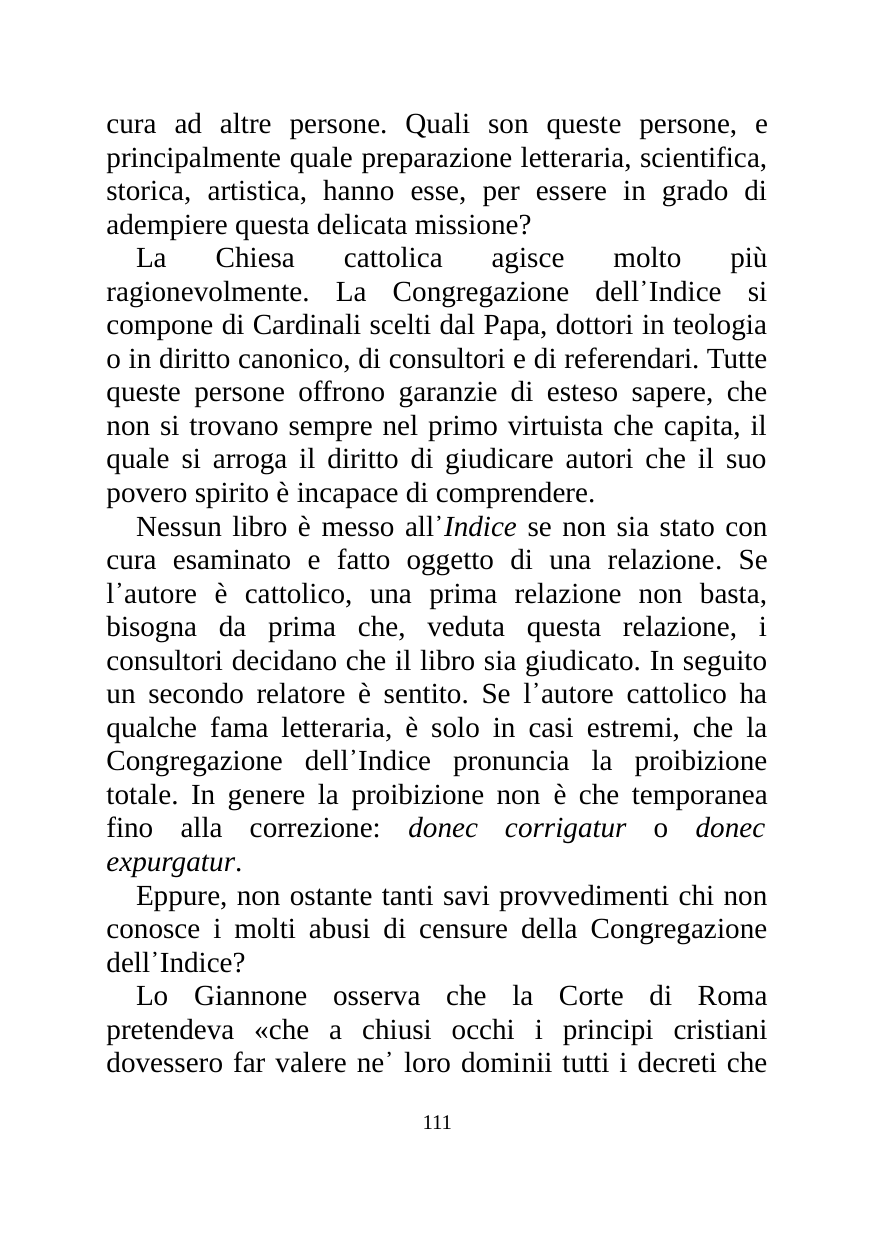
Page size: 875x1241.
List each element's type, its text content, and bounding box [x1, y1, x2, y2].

text Eppure, non ostante tanti savi provvedimenti chi non conosce i molti abusi di censure della Congregazione dell᾽Indice? [106, 878, 768, 978]
text Nessun libro è messo all᾽Indice se non sia stato con cura esaminato e fatto oggetto di una relazione. Se l᾽autore è cattolico, una prima relazione non basta, bisogna da prima che, veduta questa relazione, i consultori decidano che il libro sia giudicato. In seguito un secondo relatore è sentito. Se l᾽autore cattolico ha qualche fama letteraria, è solo in casi estremi, che la Congregazione dell᾽Indice pronuncia la proibizione totale. In genere la proibizione non è che temporanea fino alla correzione: donec corrigatur o donec expurgatur. [106, 509, 768, 878]
text La Chiesa cattolica agisce molto più ragionevolmente. La Congregazione dell᾽Indice si compone di Cardinali scelti dal Papa, dottori in teologia o in diritto canonico, di consultori e di referendari. Tutte queste persone offrono garanzie di esteso sapere, che non si trovano sempre nel primo virtuista che capita, il quale si arroga il diritto di giudicare autori che il suo povero spirito è incapace di comprendere. [106, 240, 768, 509]
text cura ad altre persone. Quali son queste persone, e principalmente quale preparazione letteraria, scientifica, storica, artistica, hanno esse, per essere in grado di adempiere questa delicata missione? [106, 106, 768, 240]
text Lo Giannone osserva che la Corte di Roma pretendeva «che a chiusi occhi i principi cristiani dovessero far valere ne᾽ loro dominii tutti i decreti che [106, 978, 768, 1079]
